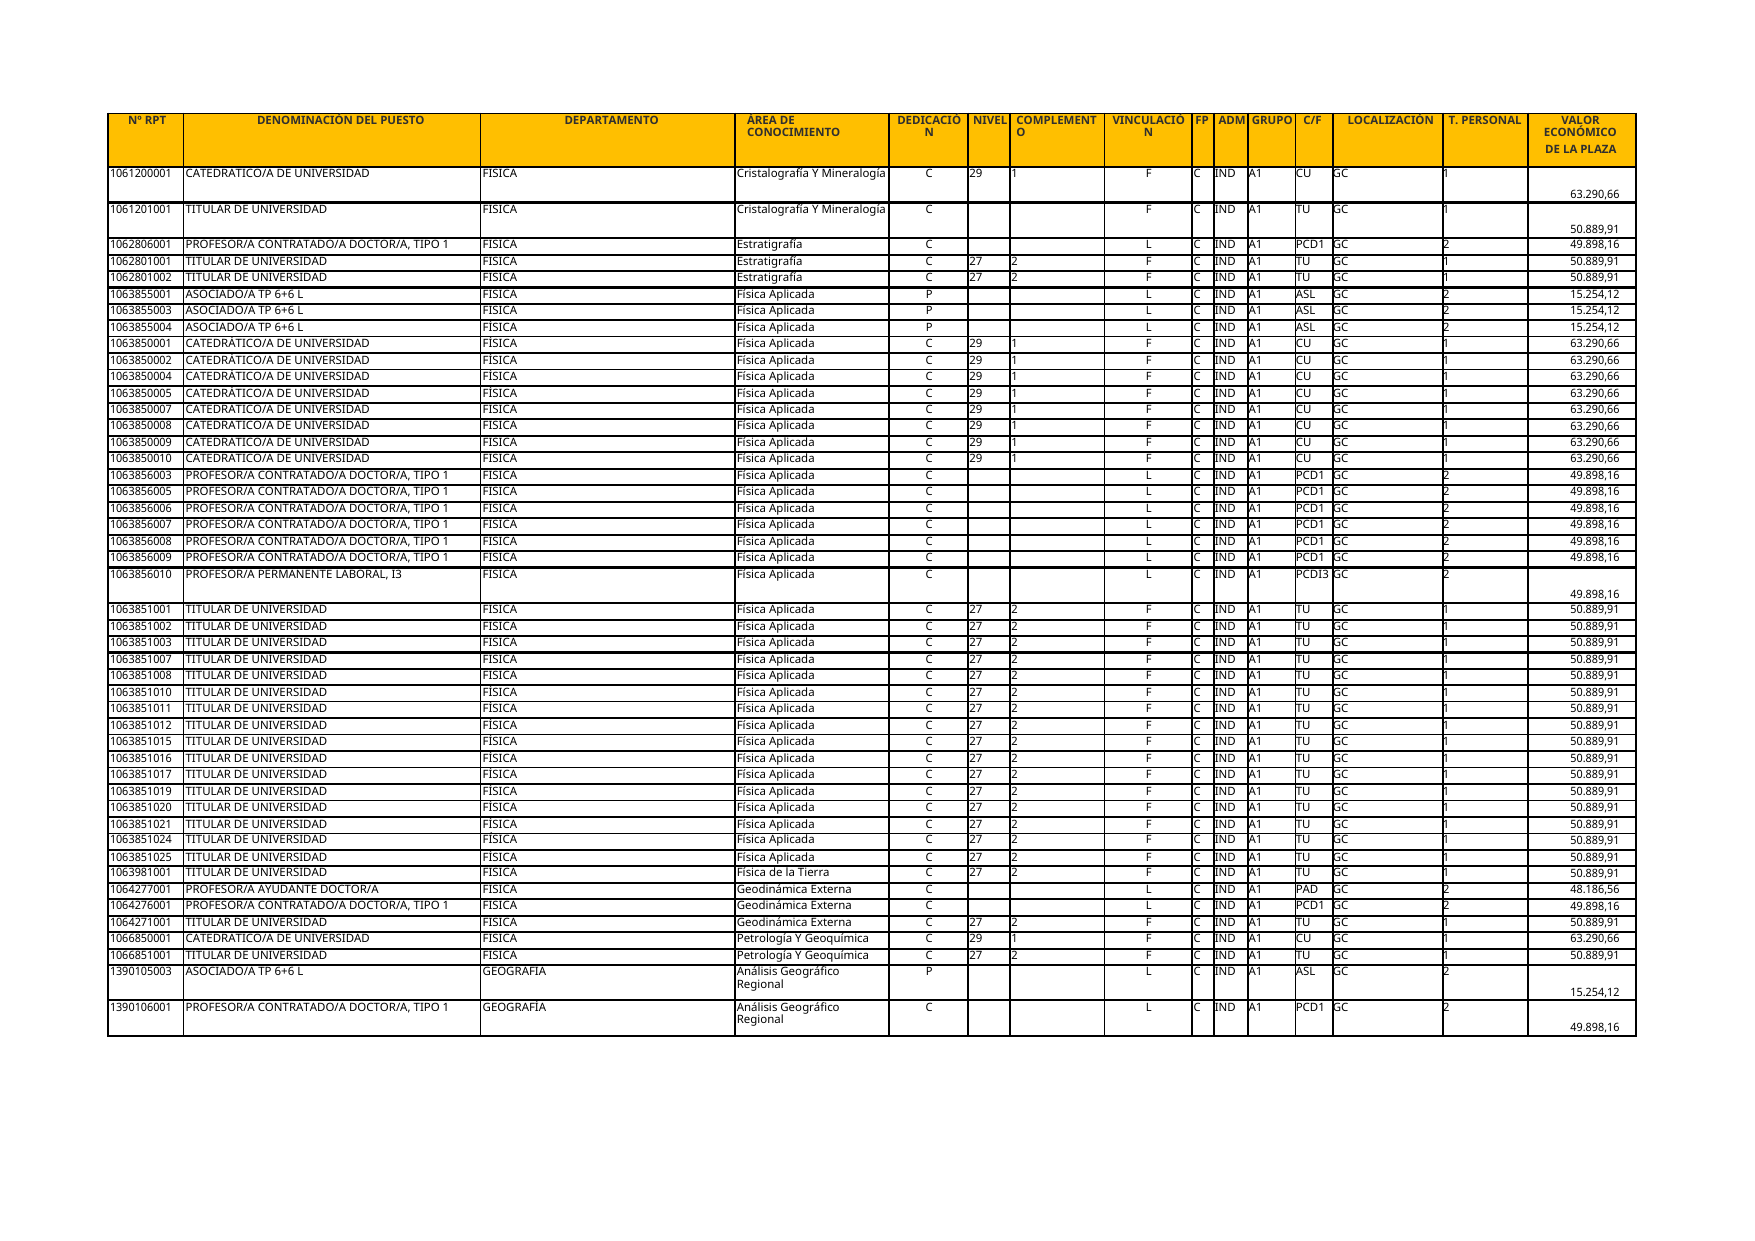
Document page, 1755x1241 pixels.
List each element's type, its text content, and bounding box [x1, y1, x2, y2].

table_cell GC [1334, 354, 1442, 369]
table_cell 27 [969, 834, 1009, 849]
table_cell Física Aplicada [736, 801, 888, 816]
table_cell GC [1334, 752, 1442, 767]
table_cell Física Aplicada [736, 752, 888, 767]
table_cell IND [1215, 256, 1247, 270]
table_cell TITULAR DE UNIVERSIDAD [184, 670, 480, 684]
table_cell 1063851016 [109, 752, 183, 767]
table_cell Física Aplicada [736, 387, 888, 402]
table_cell C [890, 867, 967, 882]
table_cell FÍSICA [481, 519, 734, 533]
table_cell Física Aplicada [736, 321, 888, 336]
table_cell Física Aplicada [736, 686, 888, 701]
table_cell IND [1215, 785, 1247, 799]
table_cell GC [1334, 337, 1442, 352]
table_cell 50.889,91 [1529, 834, 1635, 849]
table_cell PCDI3 [1296, 569, 1332, 602]
table_cell F [1105, 752, 1191, 767]
table_cell GC [1334, 917, 1442, 931]
table_cell 50.889,91 [1529, 670, 1635, 684]
table_cell FÍSICA [481, 420, 734, 435]
table_cell TITULAR DE UNIVERSIDAD [184, 204, 480, 237]
table_cell 1063855004 [109, 321, 183, 336]
table_cell GC [1334, 604, 1442, 618]
table_cell 29 [969, 437, 1009, 451]
table_cell F [1105, 354, 1191, 369]
table_cell 1 [1444, 404, 1527, 418]
table_cell 1 [1444, 834, 1527, 849]
table_cell F [1105, 256, 1191, 270]
table_cell 1063851015 [109, 735, 183, 750]
table_cell C [1193, 1001, 1213, 1035]
table_cell [969, 552, 1009, 566]
table_cell 49.898,16 [1529, 519, 1635, 533]
table_cell 2 [1011, 702, 1104, 717]
table_cell A1 [1249, 420, 1295, 435]
table_cell Física Aplicada [736, 519, 888, 533]
table_header VINCULACIÓN [1105, 114, 1191, 166]
table_cell 2 [1011, 752, 1104, 767]
table_cell IND [1215, 950, 1247, 964]
table_cell IND [1215, 519, 1247, 533]
table_cell A1 [1249, 818, 1295, 832]
table_cell IND [1215, 735, 1247, 750]
table_cell FÍSICA [481, 735, 734, 750]
table_cell F [1105, 453, 1191, 468]
table_cell A1 [1249, 735, 1295, 750]
table_cell IND [1215, 670, 1247, 684]
table_cell IND [1215, 686, 1247, 701]
table_cell 1063850007 [109, 404, 183, 418]
table_cell [969, 503, 1009, 517]
table_cell [969, 884, 1009, 898]
table_cell 1063855003 [109, 305, 183, 319]
table_cell C [1193, 933, 1213, 948]
table_cell 29 [969, 420, 1009, 435]
table_cell C [890, 950, 967, 964]
table_cell 1063851012 [109, 719, 183, 734]
table_cell C [890, 1001, 967, 1035]
table_cell C [890, 354, 967, 369]
table_cell GC [1334, 204, 1442, 237]
table_cell 1062801001 [109, 256, 183, 270]
table_cell FÍSICA [481, 321, 734, 336]
table_cell PCD1 [1296, 239, 1332, 253]
table_cell C [890, 204, 967, 237]
table_cell C [1193, 834, 1213, 849]
table_cell 63.290,66 [1529, 453, 1635, 468]
table_cell IND [1215, 404, 1247, 418]
table_cell FÍSICA [481, 204, 734, 237]
table_cell GC [1334, 702, 1442, 717]
table_cell C [890, 168, 967, 201]
table_cell Física Aplicada [736, 654, 888, 668]
table_cell 1 [1444, 453, 1527, 468]
table_cell 2 [1444, 470, 1527, 484]
table_cell C [1193, 404, 1213, 418]
table_cell C [890, 536, 967, 550]
table_cell 27 [969, 702, 1009, 717]
table_cell 1 [1011, 337, 1104, 352]
table_cell 50.889,91 [1529, 867, 1635, 882]
table_cell 63.290,66 [1529, 437, 1635, 451]
table_cell Geodinámica Externa [736, 900, 888, 915]
table_cell 1063851010 [109, 686, 183, 701]
table_cell A1 [1249, 168, 1295, 201]
table_cell TITULAR DE UNIVERSIDAD [184, 818, 480, 832]
table_cell TITULAR DE UNIVERSIDAD [184, 272, 480, 286]
table_cell [1011, 204, 1104, 237]
table_cell 2 [1444, 519, 1527, 533]
table_cell TU [1296, 818, 1332, 832]
table_cell Física Aplicada [736, 404, 888, 418]
table_cell CATEDRÁTICO/A DE UNIVERSIDAD [184, 370, 480, 385]
table_cell GC [1334, 834, 1442, 849]
table_cell IND [1215, 752, 1247, 767]
table_cell 2 [1444, 884, 1527, 898]
table_cell TU [1296, 272, 1332, 286]
table_cell TU [1296, 670, 1332, 684]
table_cell C [890, 851, 967, 865]
table_header NIVEL [969, 114, 1009, 166]
table_cell 1063850008 [109, 420, 183, 435]
table_cell 50.889,91 [1529, 654, 1635, 668]
table_cell F [1105, 637, 1191, 651]
table_cell 49.898,16 [1529, 569, 1635, 602]
table_cell C [890, 637, 967, 651]
table_cell FÍSICA [481, 719, 734, 734]
table_cell IND [1215, 654, 1247, 668]
table_cell ASL [1296, 966, 1332, 999]
table_cell [969, 486, 1009, 501]
table_cell A1 [1249, 834, 1295, 849]
table_cell GC [1334, 785, 1442, 799]
table_cell L [1105, 884, 1191, 898]
table_cell [969, 569, 1009, 602]
table_cell C [1193, 900, 1213, 915]
table_cell 1 [1444, 801, 1527, 816]
table_cell FÍSICA [481, 933, 734, 948]
table_cell CU [1296, 168, 1332, 201]
table_cell ASOCIADO/A TP 6+6 L [184, 305, 480, 319]
table_cell 49.898,16 [1529, 486, 1635, 501]
table_cell IND [1215, 337, 1247, 352]
table_cell 63.290,66 [1529, 337, 1635, 352]
table_cell IND [1215, 637, 1247, 651]
table_cell A1 [1249, 204, 1295, 237]
table_cell FÍSICA [481, 239, 734, 253]
table_cell GC [1334, 305, 1442, 319]
table_cell A1 [1249, 801, 1295, 816]
table_cell [969, 966, 1009, 999]
table_cell Cristalografía Y Mineralogía [736, 204, 888, 237]
table_cell F [1105, 818, 1191, 832]
table_cell ASOCIADO/A TP 6+6 L [184, 321, 480, 336]
table_cell 1 [1444, 719, 1527, 734]
table_cell 1 [1444, 354, 1527, 369]
table_cell 27 [969, 719, 1009, 734]
table_cell 29 [969, 370, 1009, 385]
table_cell 2 [1011, 801, 1104, 816]
table_cell TITULAR DE UNIVERSIDAD [184, 256, 480, 270]
table_cell C [1193, 354, 1213, 369]
table_cell 50.889,91 [1529, 719, 1635, 734]
table_cell TU [1296, 654, 1332, 668]
table_cell FÍSICA [481, 785, 734, 799]
table_cell IND [1215, 305, 1247, 319]
table_cell C [1193, 654, 1213, 668]
table_header DENOMINACIÓN DEL PUESTO [184, 114, 480, 166]
table_cell C [1193, 387, 1213, 402]
table_cell A1 [1249, 966, 1295, 999]
table_cell 1063851007 [109, 654, 183, 668]
table_cell IND [1215, 917, 1247, 931]
table_cell 15.254,12 [1529, 305, 1635, 319]
table_cell 2 [1444, 239, 1527, 253]
table_cell 63.290,66 [1529, 370, 1635, 385]
table_cell C [1193, 370, 1213, 385]
table_cell 1 [1444, 735, 1527, 750]
table_cell C [1193, 818, 1213, 832]
table_cell C [1193, 486, 1213, 501]
table_cell F [1105, 801, 1191, 816]
table_cell C [890, 552, 967, 566]
table_cell L [1105, 569, 1191, 602]
table_cell IND [1215, 604, 1247, 618]
table_cell 27 [969, 851, 1009, 865]
table_cell [1011, 486, 1104, 501]
table_cell TU [1296, 256, 1332, 270]
table_cell C [890, 735, 967, 750]
table_cell A1 [1249, 851, 1295, 865]
table_cell GC [1334, 519, 1442, 533]
table_cell TITULAR DE UNIVERSIDAD [184, 917, 480, 931]
table_cell IND [1215, 621, 1247, 635]
table_cell 1 [1011, 387, 1104, 402]
table_cell FÍSICA [481, 670, 734, 684]
table_cell ASL [1296, 305, 1332, 319]
table_cell GC [1334, 370, 1442, 385]
table_cell IND [1215, 834, 1247, 849]
table_cell IND [1215, 851, 1247, 865]
table_header C/F [1296, 114, 1332, 166]
table_cell CATEDRÁTICO/A DE UNIVERSIDAD [184, 933, 480, 948]
table_cell CATEDRÁTICO/A DE UNIVERSIDAD [184, 168, 480, 201]
table_cell FÍSICA [481, 256, 734, 270]
table_cell 1063856006 [109, 503, 183, 517]
table_cell F [1105, 785, 1191, 799]
table_cell IND [1215, 289, 1247, 303]
table_header DEPARTAMENTO [481, 114, 734, 166]
table_cell C [890, 818, 967, 832]
table_cell L [1105, 966, 1191, 999]
table_cell F [1105, 950, 1191, 964]
table_cell Física Aplicada [736, 735, 888, 750]
table_cell 2 [1011, 834, 1104, 849]
table_cell A1 [1249, 354, 1295, 369]
table_cell 1 [1444, 168, 1527, 201]
table_cell C [890, 519, 967, 533]
table_cell A1 [1249, 702, 1295, 717]
table_cell FÍSICA [481, 536, 734, 550]
table_cell PCD1 [1296, 1001, 1332, 1035]
table_cell PAD [1296, 884, 1332, 898]
table_cell 50.889,91 [1529, 256, 1635, 270]
table_cell IND [1215, 470, 1247, 484]
table_cell C [1193, 437, 1213, 451]
table_cell 27 [969, 950, 1009, 964]
table_cell GC [1334, 950, 1442, 964]
table_cell C [1193, 168, 1213, 201]
table_cell 50.889,91 [1529, 801, 1635, 816]
table_cell 1063856009 [109, 552, 183, 566]
table_cell A1 [1249, 536, 1295, 550]
table_cell IND [1215, 966, 1247, 999]
table_cell C [890, 670, 967, 684]
table_cell FÍSICA [481, 370, 734, 385]
table_cell 49.898,16 [1529, 900, 1635, 915]
table_header ADM [1215, 114, 1247, 166]
table_cell TU [1296, 752, 1332, 767]
table_cell F [1105, 337, 1191, 352]
table_cell TITULAR DE UNIVERSIDAD [184, 752, 480, 767]
table_cell Geodinámica Externa [736, 917, 888, 931]
table_cell 1 [1444, 256, 1527, 270]
table_header FP [1193, 114, 1213, 166]
table_cell 49.898,16 [1529, 1001, 1635, 1035]
table_cell CU [1296, 420, 1332, 435]
table_cell C [890, 686, 967, 701]
table_cell Física Aplicada [736, 420, 888, 435]
table_cell A1 [1249, 950, 1295, 964]
table_cell 63.290,66 [1529, 420, 1635, 435]
table_cell 1 [1444, 768, 1527, 783]
table_cell 1063855001 [109, 289, 183, 303]
table_cell IND [1215, 719, 1247, 734]
table_cell TITULAR DE UNIVERSIDAD [184, 735, 480, 750]
table_cell FÍSICA [481, 801, 734, 816]
table_cell A1 [1249, 272, 1295, 286]
table_cell PROFESOR/A AYUDANTE DOCTOR/A [184, 884, 480, 898]
table_cell C [1193, 239, 1213, 253]
table_cell Física Aplicada [736, 569, 888, 602]
table_cell 50.889,91 [1529, 785, 1635, 799]
table_cell [1011, 569, 1104, 602]
table_cell [1011, 239, 1104, 253]
table_header ÁREA DE CONOCIMIENTO [736, 114, 888, 166]
table_cell IND [1215, 239, 1247, 253]
table_cell 1 [1444, 604, 1527, 618]
table_cell C [1193, 272, 1213, 286]
table_cell [969, 305, 1009, 319]
table_cell 1063850010 [109, 453, 183, 468]
table_cell 1063851017 [109, 768, 183, 783]
table_cell 1390105003 [109, 966, 183, 999]
table_cell 2 [1011, 621, 1104, 635]
table_cell Física Aplicada [736, 354, 888, 369]
table_cell 1063856010 [109, 569, 183, 602]
table_cell FÍSICA [481, 867, 734, 882]
table_cell A1 [1249, 719, 1295, 734]
table_cell C [1193, 536, 1213, 550]
table_cell 1 [1444, 933, 1527, 948]
table_cell TITULAR DE UNIVERSIDAD [184, 950, 480, 964]
table_cell C [1193, 785, 1213, 799]
table_cell L [1105, 289, 1191, 303]
table_cell A1 [1249, 289, 1295, 303]
table_cell 2 [1011, 719, 1104, 734]
table_cell 27 [969, 272, 1009, 286]
table_cell [969, 519, 1009, 533]
table_cell A1 [1249, 1001, 1295, 1035]
table_cell L [1105, 305, 1191, 319]
table_cell A1 [1249, 569, 1295, 602]
table_cell FÍSICA [481, 818, 734, 832]
table_cell A1 [1249, 337, 1295, 352]
table_cell F [1105, 670, 1191, 684]
table_cell IND [1215, 168, 1247, 201]
table_cell C [1193, 670, 1213, 684]
table_cell C [1193, 621, 1213, 635]
table_cell 1 [1011, 453, 1104, 468]
table_cell FÍSICA [481, 503, 734, 517]
table_cell 1063856003 [109, 470, 183, 484]
table_cell TU [1296, 702, 1332, 717]
table_cell L [1105, 321, 1191, 336]
table_cell 27 [969, 637, 1009, 651]
table_cell IND [1215, 552, 1247, 566]
table_cell PROFESOR/A CONTRATADO/A DOCTOR/A, TIPO 1 [184, 239, 480, 253]
table_cell 1061201001 [109, 204, 183, 237]
table_cell [1011, 552, 1104, 566]
table_cell CATEDRÁTICO/A DE UNIVERSIDAD [184, 354, 480, 369]
table_cell 27 [969, 670, 1009, 684]
table_cell Física Aplicada [736, 834, 888, 849]
table_cell GC [1334, 168, 1442, 201]
table_cell Física Aplicada [736, 768, 888, 783]
table_cell [969, 900, 1009, 915]
table_cell 1 [1011, 370, 1104, 385]
table_cell 29 [969, 387, 1009, 402]
table_cell FÍSICA [481, 917, 734, 931]
table_cell TITULAR DE UNIVERSIDAD [184, 686, 480, 701]
table_cell ASL [1296, 289, 1332, 303]
table_cell P [890, 289, 967, 303]
table_cell FÍSICA [481, 404, 734, 418]
table_cell FÍSICA [481, 470, 734, 484]
table_cell F [1105, 204, 1191, 237]
table_cell FÍSICA [481, 621, 734, 635]
table_cell 29 [969, 933, 1009, 948]
table_cell A1 [1249, 453, 1295, 468]
table_cell 1063851019 [109, 785, 183, 799]
table_cell PROFESOR/A CONTRATADO/A DOCTOR/A, TIPO 1 [184, 1001, 480, 1035]
table_cell C [890, 604, 967, 618]
table_cell PROFESOR/A CONTRATADO/A DOCTOR/A, TIPO 1 [184, 536, 480, 550]
table_cell C [1193, 801, 1213, 816]
table_cell F [1105, 768, 1191, 783]
table_cell Física Aplicada [736, 851, 888, 865]
table_cell 1063850001 [109, 337, 183, 352]
table_cell 27 [969, 818, 1009, 832]
table_cell 27 [969, 917, 1009, 931]
table_header COMPLEMENTO [1011, 114, 1104, 166]
table_cell A1 [1249, 503, 1295, 517]
table_cell 50.889,91 [1529, 917, 1635, 931]
table_cell 50.889,91 [1529, 851, 1635, 865]
table_header T. PERSONAL [1444, 114, 1527, 166]
table_cell 1 [1011, 354, 1104, 369]
table_cell L [1105, 552, 1191, 566]
table_cell IND [1215, 503, 1247, 517]
table_cell C [1193, 966, 1213, 999]
table_cell GC [1334, 637, 1442, 651]
table_cell 1063856008 [109, 536, 183, 550]
table_cell Física Aplicada [736, 470, 888, 484]
table_cell GC [1334, 670, 1442, 684]
table_cell 1 [1444, 867, 1527, 882]
table_cell [969, 289, 1009, 303]
table_cell P [890, 966, 967, 999]
table_cell 1063850002 [109, 354, 183, 369]
table_cell C [1193, 735, 1213, 750]
table_cell C [890, 337, 967, 352]
table_cell A1 [1249, 670, 1295, 684]
table_header LOCALIZACIÓN [1334, 114, 1442, 166]
table_cell 1 [1444, 621, 1527, 635]
table_cell 1 [1444, 387, 1527, 402]
table_cell TITULAR DE UNIVERSIDAD [184, 719, 480, 734]
table_cell TU [1296, 801, 1332, 816]
table_cell 1063851008 [109, 670, 183, 684]
table_cell Física Aplicada [736, 719, 888, 734]
table_cell 1 [1444, 272, 1527, 286]
table_cell CATEDRÁTICO/A DE UNIVERSIDAD [184, 387, 480, 402]
table_cell 1066851001 [109, 950, 183, 964]
table_cell 2 [1444, 321, 1527, 336]
table_cell TU [1296, 867, 1332, 882]
table_cell C [1193, 851, 1213, 865]
table_cell 2 [1011, 917, 1104, 931]
table_cell ASOCIADO/A TP 6+6 L [184, 966, 480, 999]
table_cell IND [1215, 272, 1247, 286]
table_cell C [1193, 453, 1213, 468]
table_cell 15.254,12 [1529, 321, 1635, 336]
table_cell F [1105, 867, 1191, 882]
table_cell 2 [1444, 569, 1527, 602]
table_cell 2 [1011, 256, 1104, 270]
table_cell IND [1215, 768, 1247, 783]
table_cell C [1193, 917, 1213, 931]
table_cell C [1193, 503, 1213, 517]
table_cell C [1193, 337, 1213, 352]
table_cell GC [1334, 289, 1442, 303]
table_cell 49.898,16 [1529, 503, 1635, 517]
table_cell L [1105, 1001, 1191, 1035]
table_cell 1390106001 [109, 1001, 183, 1035]
table_cell C [1193, 950, 1213, 964]
table_cell 1 [1444, 337, 1527, 352]
table_cell Física Aplicada [736, 289, 888, 303]
table_cell GC [1334, 768, 1442, 783]
table_cell A1 [1249, 768, 1295, 783]
table_cell Física Aplicada [736, 702, 888, 717]
table_cell 1 [1011, 437, 1104, 451]
table_cell C [890, 654, 967, 668]
table_cell 2 [1011, 272, 1104, 286]
table_cell TU [1296, 621, 1332, 635]
table_cell [969, 204, 1009, 237]
table_cell F [1105, 168, 1191, 201]
table_cell 49.898,16 [1529, 470, 1635, 484]
table_cell GC [1334, 256, 1442, 270]
table_cell IND [1215, 818, 1247, 832]
table_cell 27 [969, 256, 1009, 270]
table_cell TU [1296, 950, 1332, 964]
table_cell C [890, 785, 967, 799]
table_cell 2 [1011, 785, 1104, 799]
table_cell FÍSICA [481, 168, 734, 201]
table_cell PROFESOR/A CONTRATADO/A DOCTOR/A, TIPO 1 [184, 486, 480, 501]
table_cell 1063850004 [109, 370, 183, 385]
table_cell C [890, 272, 967, 286]
table_cell IND [1215, 437, 1247, 451]
table_cell 2 [1444, 966, 1527, 999]
table_cell 50.889,91 [1529, 204, 1635, 237]
table_cell FÍSICA [481, 950, 734, 964]
table_cell GC [1334, 239, 1442, 253]
table_cell C [1193, 470, 1213, 484]
table_cell 2 [1011, 735, 1104, 750]
table_cell A1 [1249, 654, 1295, 668]
table_cell 27 [969, 621, 1009, 635]
table_cell 1 [1444, 752, 1527, 767]
table_cell GC [1334, 851, 1442, 865]
table_cell PCD1 [1296, 536, 1332, 550]
table_cell 1063856007 [109, 519, 183, 533]
table_cell 1 [1444, 851, 1527, 865]
table_cell Petrología Y Geoquímica [736, 933, 888, 948]
table_cell 2 [1444, 503, 1527, 517]
table_cell PROFESOR/A PERMANENTE LABORAL, I3 [184, 569, 480, 602]
table_cell GC [1334, 933, 1442, 948]
table_cell FÍSICA [481, 768, 734, 783]
table_cell GC [1334, 719, 1442, 734]
table_cell FÍSICA [481, 752, 734, 767]
table_cell C [890, 884, 967, 898]
table_cell IND [1215, 321, 1247, 336]
table_cell 1063851020 [109, 801, 183, 816]
table_cell L [1105, 470, 1191, 484]
table_cell [1011, 884, 1104, 898]
table_cell A1 [1249, 437, 1295, 451]
table_cell IND [1215, 420, 1247, 435]
table_cell 50.889,91 [1529, 818, 1635, 832]
table_cell FÍSICA [481, 387, 734, 402]
table_cell IND [1215, 536, 1247, 550]
table_cell 50.889,91 [1529, 637, 1635, 651]
table_cell A1 [1249, 884, 1295, 898]
table_cell 15.254,12 [1529, 289, 1635, 303]
table_cell 1 [1444, 420, 1527, 435]
table_cell L [1105, 900, 1191, 915]
table_cell 50.889,91 [1529, 604, 1635, 618]
table_cell FÍSICA [481, 851, 734, 865]
table_cell GC [1334, 735, 1442, 750]
table_cell GC [1334, 966, 1442, 999]
table_cell C [890, 569, 967, 602]
table_cell [1011, 519, 1104, 533]
table_cell 2 [1011, 950, 1104, 964]
table_cell Física Aplicada [736, 503, 888, 517]
table_cell IND [1215, 354, 1247, 369]
table_cell 50.889,91 [1529, 702, 1635, 717]
table_cell C [890, 702, 967, 717]
table_cell TU [1296, 637, 1332, 651]
table_cell 1 [1444, 917, 1527, 931]
table_cell C [1193, 569, 1213, 602]
table_cell C [890, 933, 967, 948]
table_cell 49.898,16 [1529, 552, 1635, 566]
table_cell PROFESOR/A CONTRATADO/A DOCTOR/A, TIPO 1 [184, 900, 480, 915]
table_cell GEOGRAFÍA [481, 966, 734, 999]
table_cell 1 [1444, 818, 1527, 832]
table_cell TITULAR DE UNIVERSIDAD [184, 785, 480, 799]
table_cell 1064277001 [109, 884, 183, 898]
table_cell CU [1296, 337, 1332, 352]
table_cell C [890, 437, 967, 451]
table_cell 50.889,91 [1529, 272, 1635, 286]
table_cell IND [1215, 801, 1247, 816]
table_header Nº RPT [109, 114, 183, 166]
table_cell Física Aplicada [736, 453, 888, 468]
table_cell TU [1296, 604, 1332, 618]
table_cell GEOGRAFÍA [481, 1001, 734, 1035]
table_cell 1062801002 [109, 272, 183, 286]
table_cell PCD1 [1296, 486, 1332, 501]
table_cell FÍSICA [481, 654, 734, 668]
table_cell GC [1334, 900, 1442, 915]
table_cell 27 [969, 735, 1009, 750]
table_cell 63.290,66 [1529, 354, 1635, 369]
table_cell IND [1215, 867, 1247, 882]
table_cell A1 [1249, 686, 1295, 701]
table_cell IND [1215, 387, 1247, 402]
table_cell TITULAR DE UNIVERSIDAD [184, 637, 480, 651]
table_cell CU [1296, 370, 1332, 385]
table_cell C [1193, 768, 1213, 783]
table_cell [1011, 966, 1104, 999]
table_cell 1063981001 [109, 867, 183, 882]
table_cell C [1193, 884, 1213, 898]
table_cell FÍSICA [481, 702, 734, 717]
table_cell TITULAR DE UNIVERSIDAD [184, 702, 480, 717]
table_cell GC [1334, 884, 1442, 898]
table_cell C [890, 387, 967, 402]
table_cell CATEDRÁTICO/A DE UNIVERSIDAD [184, 453, 480, 468]
table_cell F [1105, 917, 1191, 931]
table_cell GC [1334, 387, 1442, 402]
table_cell C [890, 453, 967, 468]
table_cell TU [1296, 851, 1332, 865]
table_cell F [1105, 387, 1191, 402]
table_cell P [890, 321, 967, 336]
table_cell FÍSICA [481, 337, 734, 352]
table_cell Física Aplicada [736, 670, 888, 684]
table_cell 2 [1011, 818, 1104, 832]
table_cell 1 [1444, 370, 1527, 385]
table_cell 2 [1011, 867, 1104, 882]
table_cell Física Aplicada [736, 337, 888, 352]
table_cell [1011, 289, 1104, 303]
table_cell 29 [969, 453, 1009, 468]
table_cell 1 [1444, 637, 1527, 651]
table_cell 1064276001 [109, 900, 183, 915]
table_cell A1 [1249, 752, 1295, 767]
table_cell TITULAR DE UNIVERSIDAD [184, 604, 480, 618]
table_header GRUPO [1249, 114, 1295, 166]
table_cell [1011, 470, 1104, 484]
table_cell GC [1334, 621, 1442, 635]
table_cell Física de la Tierra [736, 867, 888, 882]
table_cell 2 [1011, 768, 1104, 783]
table_cell 2 [1444, 536, 1527, 550]
table_cell F [1105, 851, 1191, 865]
table_cell A1 [1249, 933, 1295, 948]
table_cell A1 [1249, 370, 1295, 385]
table_cell 2 [1011, 637, 1104, 651]
table_cell 1063850009 [109, 437, 183, 451]
table_cell A1 [1249, 256, 1295, 270]
table_cell 2 [1444, 900, 1527, 915]
table_cell [969, 536, 1009, 550]
table_cell CU [1296, 387, 1332, 402]
table_cell Física Aplicada [736, 370, 888, 385]
table_cell Geodinámica Externa [736, 884, 888, 898]
table_cell FÍSICA [481, 354, 734, 369]
table_cell L [1105, 239, 1191, 253]
table_cell C [1193, 604, 1213, 618]
table_cell F [1105, 370, 1191, 385]
table_cell GC [1334, 453, 1442, 468]
table_cell L [1105, 486, 1191, 501]
table_cell 63.290,66 [1529, 168, 1635, 201]
table_cell 50.889,91 [1529, 735, 1635, 750]
table_cell L [1105, 536, 1191, 550]
table_cell Física Aplicada [736, 536, 888, 550]
table_cell Estratigrafía [736, 272, 888, 286]
table_cell 50.889,91 [1529, 768, 1635, 783]
table_cell PCD1 [1296, 470, 1332, 484]
table_cell TITULAR DE UNIVERSIDAD [184, 851, 480, 865]
table_cell FÍSICA [481, 637, 734, 651]
table_cell F [1105, 834, 1191, 849]
table_cell TU [1296, 686, 1332, 701]
table_cell 2 [1444, 1001, 1527, 1035]
table_cell CATEDRÁTICO/A DE UNIVERSIDAD [184, 437, 480, 451]
table_cell 1 [1444, 702, 1527, 717]
table_cell TU [1296, 785, 1332, 799]
table_cell FÍSICA [481, 272, 734, 286]
table_cell 2 [1444, 289, 1527, 303]
table_cell GC [1334, 470, 1442, 484]
table_cell PROFESOR/A CONTRATADO/A DOCTOR/A, TIPO 1 [184, 519, 480, 533]
table_cell 1 [1011, 168, 1104, 201]
table_cell A1 [1249, 486, 1295, 501]
table_cell C [890, 503, 967, 517]
table_cell CU [1296, 933, 1332, 948]
table_cell C [1193, 552, 1213, 566]
table_cell [1011, 321, 1104, 336]
table_cell 48.186,56 [1529, 884, 1635, 898]
table_cell 1063851001 [109, 604, 183, 618]
table_cell TU [1296, 917, 1332, 931]
table_cell FÍSICA [481, 305, 734, 319]
table_cell A1 [1249, 917, 1295, 931]
table_cell 2 [1011, 670, 1104, 684]
table_cell C [890, 256, 967, 270]
table_cell A1 [1249, 900, 1295, 915]
table_cell Física Aplicada [736, 818, 888, 832]
table_cell GC [1334, 1001, 1442, 1035]
table_cell F [1105, 933, 1191, 948]
table_cell A1 [1249, 404, 1295, 418]
table_cell C [890, 801, 967, 816]
table_cell GC [1334, 552, 1442, 566]
table_cell C [890, 834, 967, 849]
table_cell TU [1296, 719, 1332, 734]
table_cell FÍSICA [481, 453, 734, 468]
table_cell C [1193, 719, 1213, 734]
table_cell GC [1334, 272, 1442, 286]
table_cell C [1193, 637, 1213, 651]
table_cell 49.898,16 [1529, 536, 1635, 550]
table_cell A1 [1249, 239, 1295, 253]
table_cell Física Aplicada [736, 785, 888, 799]
table_cell 1 [1444, 204, 1527, 237]
table_cell A1 [1249, 604, 1295, 618]
table_cell 2 [1444, 552, 1527, 566]
table_cell Estratigrafía [736, 256, 888, 270]
table_cell F [1105, 621, 1191, 635]
table_cell 1063851024 [109, 834, 183, 849]
table_cell [1011, 1001, 1104, 1035]
table_cell ASL [1296, 321, 1332, 336]
table_cell CATEDRÁTICO/A DE UNIVERSIDAD [184, 420, 480, 435]
table_cell CATEDRÁTICO/A DE UNIVERSIDAD [184, 337, 480, 352]
table_cell 2 [1444, 305, 1527, 319]
table_cell C [1193, 204, 1213, 237]
table_cell C [890, 470, 967, 484]
table_cell IND [1215, 933, 1247, 948]
table_cell C [890, 752, 967, 767]
table_cell 1 [1444, 437, 1527, 451]
table_cell A1 [1249, 321, 1295, 336]
table_cell C [890, 621, 967, 635]
table_cell [969, 239, 1009, 253]
table_cell C [1193, 519, 1213, 533]
table_cell CU [1296, 453, 1332, 468]
table_cell FÍSICA [481, 604, 734, 618]
table_cell C [1193, 305, 1213, 319]
table_cell C [1193, 289, 1213, 303]
table_cell TITULAR DE UNIVERSIDAD [184, 834, 480, 849]
table_cell PCD1 [1296, 503, 1332, 517]
table_cell [1011, 305, 1104, 319]
table_cell A1 [1249, 621, 1295, 635]
table_cell GC [1334, 536, 1442, 550]
table_cell A1 [1249, 519, 1295, 533]
table_cell FÍSICA [481, 834, 734, 849]
table_cell L [1105, 519, 1191, 533]
table_cell Física Aplicada [736, 305, 888, 319]
table_cell 50.889,91 [1529, 752, 1635, 767]
table_cell 1061200001 [109, 168, 183, 201]
table_cell A1 [1249, 867, 1295, 882]
table_cell C [890, 404, 967, 418]
table_cell A1 [1249, 470, 1295, 484]
table_cell 1 [1444, 654, 1527, 668]
table_cell 27 [969, 867, 1009, 882]
table_cell 1063851002 [109, 621, 183, 635]
table_cell PCD1 [1296, 519, 1332, 533]
table_cell FÍSICA [481, 289, 734, 303]
table_cell Análisis Geográfico Regional [736, 966, 888, 999]
table_header DEDICACIÓN [890, 114, 967, 166]
table_cell 27 [969, 686, 1009, 701]
table_cell IND [1215, 884, 1247, 898]
table_cell L [1105, 503, 1191, 517]
table_cell IND [1215, 453, 1247, 468]
table_cell 1066850001 [109, 933, 183, 948]
table_cell C [1193, 321, 1213, 336]
table_cell GC [1334, 420, 1442, 435]
table_cell A1 [1249, 387, 1295, 402]
table_cell TU [1296, 204, 1332, 237]
table_cell C [1193, 867, 1213, 882]
table_cell 1 [1444, 785, 1527, 799]
table_cell GC [1334, 818, 1442, 832]
table_cell PROFESOR/A CONTRATADO/A DOCTOR/A, TIPO 1 [184, 503, 480, 517]
table_cell C [1193, 752, 1213, 767]
table_cell IND [1215, 1001, 1247, 1035]
table_cell F [1105, 719, 1191, 734]
table_cell 27 [969, 768, 1009, 783]
table_cell A1 [1249, 552, 1295, 566]
table_cell P [890, 305, 967, 319]
table_cell GC [1334, 486, 1442, 501]
table_cell 1063856005 [109, 486, 183, 501]
table_cell GC [1334, 654, 1442, 668]
table_cell TITULAR DE UNIVERSIDAD [184, 621, 480, 635]
table_cell 29 [969, 404, 1009, 418]
table_cell CATEDRÁTICO/A DE UNIVERSIDAD [184, 404, 480, 418]
table_cell Física Aplicada [736, 637, 888, 651]
table_cell FÍSICA [481, 900, 734, 915]
table_cell 29 [969, 337, 1009, 352]
table_cell F [1105, 702, 1191, 717]
table_cell 1 [1444, 950, 1527, 964]
table_cell CU [1296, 437, 1332, 451]
table_cell TITULAR DE UNIVERSIDAD [184, 867, 480, 882]
table_cell C [890, 917, 967, 931]
table_cell Física Aplicada [736, 621, 888, 635]
table_cell F [1105, 420, 1191, 435]
table_cell GC [1334, 404, 1442, 418]
table_cell TU [1296, 834, 1332, 849]
table_cell 2 [1011, 604, 1104, 618]
table_cell 49.898,16 [1529, 239, 1635, 253]
table_cell GC [1334, 503, 1442, 517]
table_cell F [1105, 404, 1191, 418]
table_cell [969, 1001, 1009, 1035]
table_cell [1011, 900, 1104, 915]
table_cell IND [1215, 370, 1247, 385]
table_cell 63.290,66 [1529, 387, 1635, 402]
table_cell IND [1215, 486, 1247, 501]
table_cell F [1105, 604, 1191, 618]
table_cell C [1193, 702, 1213, 717]
table_cell C [890, 486, 967, 501]
table_cell 27 [969, 604, 1009, 618]
table_cell FÍSICA [481, 486, 734, 501]
table_cell FÍSICA [481, 437, 734, 451]
table_cell PROFESOR/A CONTRATADO/A DOCTOR/A, TIPO 1 [184, 552, 480, 566]
table_cell 27 [969, 785, 1009, 799]
table_cell 27 [969, 654, 1009, 668]
table_cell 1063850005 [109, 387, 183, 402]
table_cell FÍSICA [481, 686, 734, 701]
table_cell TITULAR DE UNIVERSIDAD [184, 801, 480, 816]
table_cell GC [1334, 569, 1442, 602]
table_cell GC [1334, 686, 1442, 701]
table_cell FÍSICA [481, 569, 734, 602]
table_cell Análisis Geográfico Regional [736, 1001, 888, 1035]
table_cell 29 [969, 168, 1009, 201]
table_cell ASOCIADO/A TP 6+6 L [184, 289, 480, 303]
table_cell A1 [1249, 637, 1295, 651]
table_cell 1063851003 [109, 637, 183, 651]
table_cell FÍSICA [481, 552, 734, 566]
table_cell Física Aplicada [736, 604, 888, 618]
table_cell C [1193, 686, 1213, 701]
table_cell [969, 470, 1009, 484]
table_cell Estratigrafía [736, 239, 888, 253]
table_cell TU [1296, 768, 1332, 783]
table_cell Física Aplicada [736, 486, 888, 501]
table_cell C [890, 370, 967, 385]
table_cell 1 [1011, 420, 1104, 435]
table_cell F [1105, 686, 1191, 701]
table_cell F [1105, 272, 1191, 286]
table_cell 1 [1444, 686, 1527, 701]
table_cell 1 [1011, 404, 1104, 418]
table_cell Petrología Y Geoquímica [736, 950, 888, 964]
table_cell 1063851011 [109, 702, 183, 717]
table_cell 63.290,66 [1529, 404, 1635, 418]
table_cell F [1105, 654, 1191, 668]
table_cell GC [1334, 437, 1442, 451]
table_header VALOR ECONÓMICO DE LA PLAZA [1529, 114, 1635, 166]
table_cell C [890, 239, 967, 253]
table_cell Física Aplicada [736, 552, 888, 566]
table_cell IND [1215, 900, 1247, 915]
table_cell 50.889,91 [1529, 686, 1635, 701]
table_cell IND [1215, 702, 1247, 717]
table_cell 1064271001 [109, 917, 183, 931]
table_cell TITULAR DE UNIVERSIDAD [184, 654, 480, 668]
table_cell PCD1 [1296, 900, 1332, 915]
table_cell IND [1215, 569, 1247, 602]
table_cell 27 [969, 752, 1009, 767]
table_cell Física Aplicada [736, 437, 888, 451]
table_cell C [890, 768, 967, 783]
table_cell C [1193, 420, 1213, 435]
table_cell A1 [1249, 305, 1295, 319]
table_cell F [1105, 735, 1191, 750]
table_cell A1 [1249, 785, 1295, 799]
table_cell GC [1334, 867, 1442, 882]
table_cell 2 [1444, 486, 1527, 501]
table_cell PCD1 [1296, 552, 1332, 566]
table_cell IND [1215, 204, 1247, 237]
table_cell [969, 321, 1009, 336]
table_cell 50.889,91 [1529, 621, 1635, 635]
table_cell C [890, 719, 967, 734]
table_cell CU [1296, 404, 1332, 418]
table_cell 1 [1011, 933, 1104, 948]
table_cell 27 [969, 801, 1009, 816]
table_cell GC [1334, 321, 1442, 336]
table_cell 1063851025 [109, 851, 183, 865]
table_cell TITULAR DE UNIVERSIDAD [184, 768, 480, 783]
table_cell C [890, 900, 967, 915]
table_cell [1011, 536, 1104, 550]
table_cell GC [1334, 801, 1442, 816]
table_cell F [1105, 437, 1191, 451]
table_cell TU [1296, 735, 1332, 750]
table_cell FÍSICA [481, 884, 734, 898]
table_cell 29 [969, 354, 1009, 369]
table_cell 2 [1011, 686, 1104, 701]
table_cell 2 [1011, 654, 1104, 668]
table_cell 63.290,66 [1529, 933, 1635, 948]
table_cell 2 [1011, 851, 1104, 865]
table_cell [1011, 503, 1104, 517]
table_cell C [1193, 256, 1213, 270]
table_cell Cristalografía Y Mineralogía [736, 168, 888, 201]
table_cell 1062806001 [109, 239, 183, 253]
table_cell C [890, 420, 967, 435]
table_cell 1 [1444, 670, 1527, 684]
table_cell PROFESOR/A CONTRATADO/A DOCTOR/A, TIPO 1 [184, 470, 480, 484]
table_cell CU [1296, 354, 1332, 369]
table_cell 1063851021 [109, 818, 183, 832]
table_cell 50.889,91 [1529, 950, 1635, 964]
table_cell 15.254,12 [1529, 966, 1635, 999]
